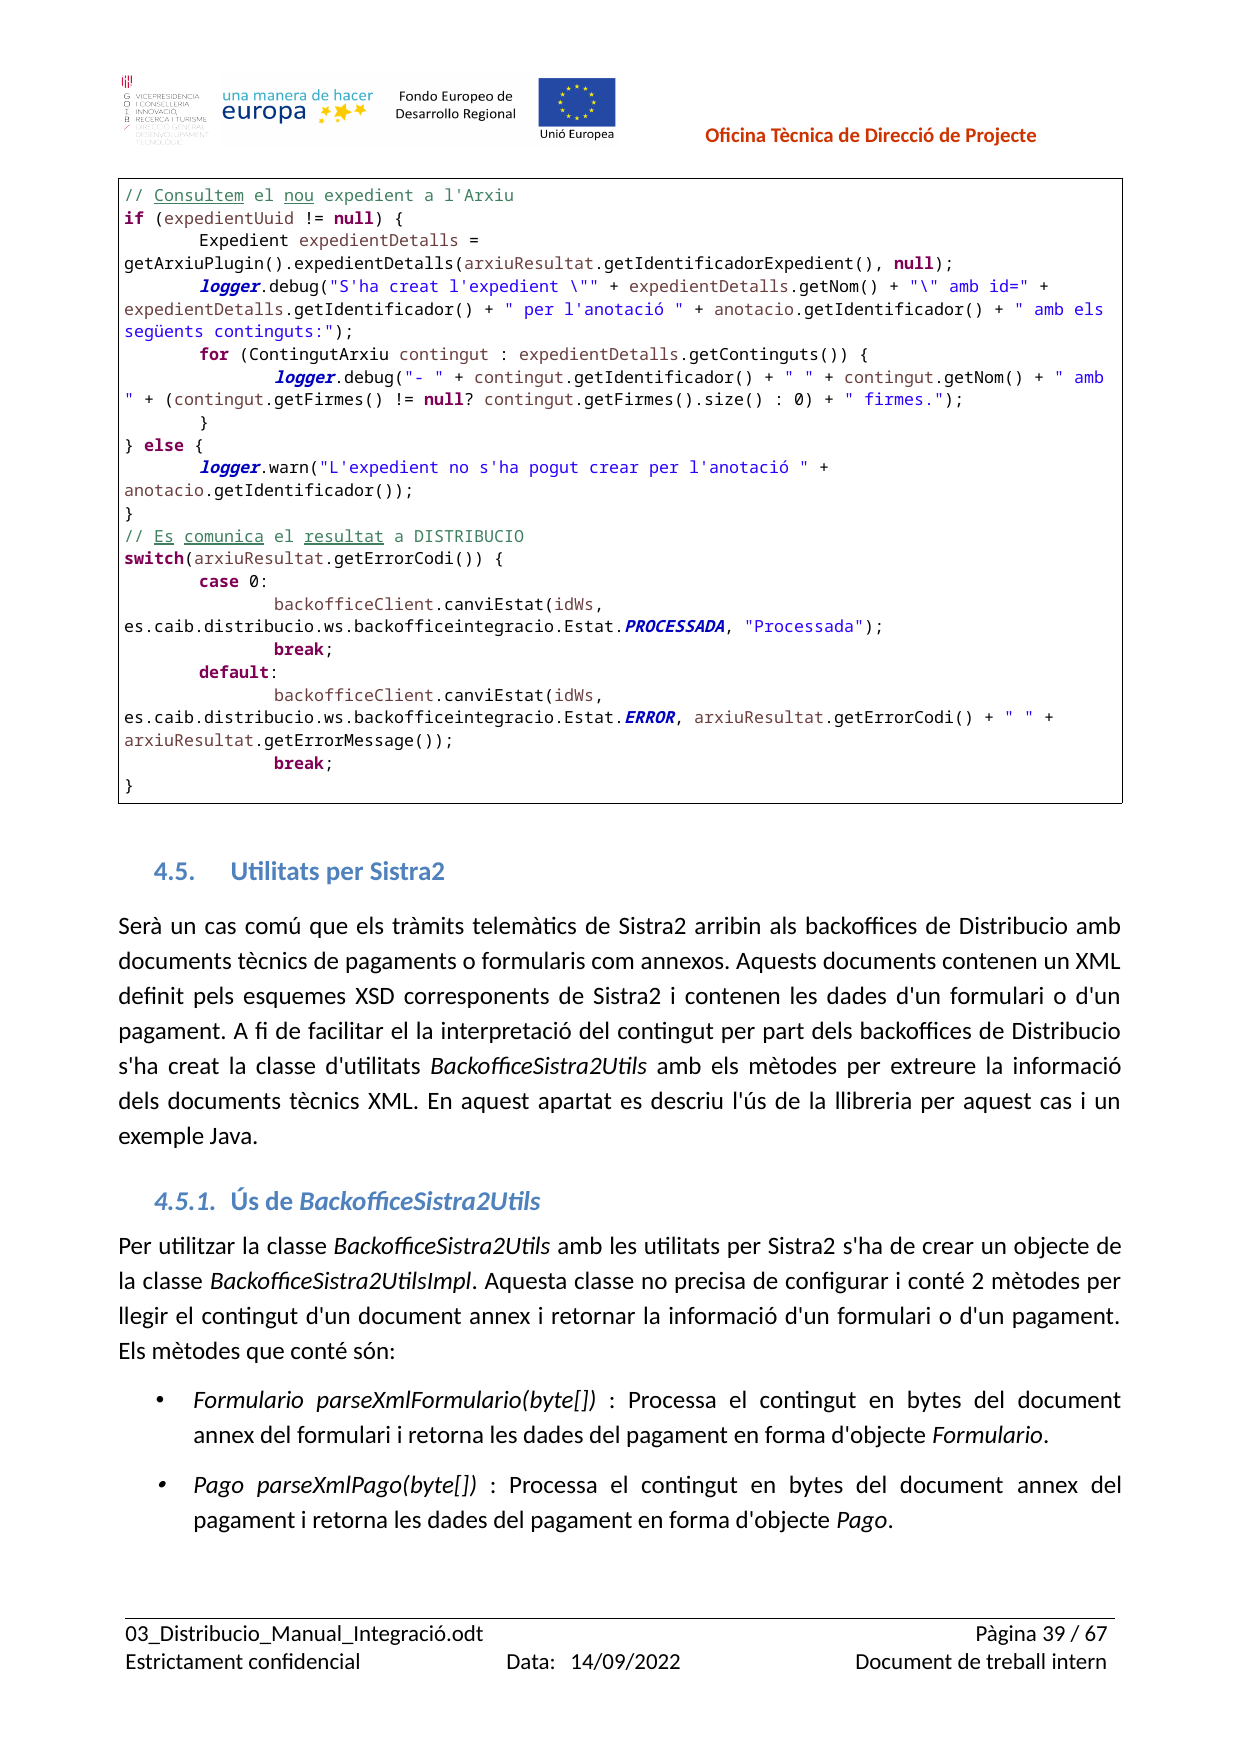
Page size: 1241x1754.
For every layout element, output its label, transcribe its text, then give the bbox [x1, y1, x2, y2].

text Serà un cas comú que els tràmits telemàtics de Sistra2 arribin als backoffices de Distribucio amb documents tècnics de pagaments o formularis com annexos. Aquests documents contenen un XML definit pels esquemes XSD corresponents de Sistra2 i contenen les dades d'un formulari o d'un pagament. A fi de facilitar el la interpretació del contingut per part dels backoffices de Distribucio s'ha creat la classe d'utilitats BackofficeSistra2Utils amb els mètodes per extreure la informació dels documents tècnics XML. En aquest apartat es descriu l'ús de la llibreria per aquest cas i un exemple Java. [118, 910, 1122, 1151]
text Per utilitzar la classe BackofficeSistra2Utils amb les utilitats per Sistra2 s'ha de crear un objecte de la classe BackofficeSistra2UtilsImpl. Aquesta classe no precisa de configurar i conté 2 mètodes per llegir el contingut d'un document annex i retornar la informació d'un formulari o d'un pagament. Els mètodes que conté són: [118, 1230, 1122, 1366]
list Pago parseXmlPago(byte[]) : Processa el contingut en bytes del document annex del pagament i retorna les dades del pagament en forma d'objecte Pago. [156, 1469, 1122, 1535]
table_header // Consultem el nou expedient a l'Arxiu if (expedientUuid != null) { Expedient expedientDetalls = getArxiuPlugin().expedientDetalls(arxiuResultat.getIdentificadorExpedient(), null); logger.debug("S'ha creat l'expedient \"" + expedientDetalls.getNom() + "\" amb id=" + expedientDetalls.getIdentificador() + " per l'anotació " + anotacio.getIdentificador() + " amb els següents continguts:"); for (ContingutArxiu contingut : expedientDetalls.getContinguts()) { logger.debug("- " + contingut.getIdentificador() + " " + contingut.getNom() + " amb " + (contingut.getFirmes() != null? contingut.getFirmes().size() : 0) + " firmes."); } } else { logger.warn("L'expedient no s'ha pogut crear per l'anotació " + anotacio.getIdentificador()); } // Es comunica el resultat a DISTRIBUCIO switch(arxiuResultat.getErrorCodi()) { case 0: backofficeClient.canviEstat(idWs, es.caib.distribucio.ws.backofficeintegracio.Estat.PROCESSADA, "Processada"); break; default: backofficeClient.canviEstat(idWs, es.caib.distribucio.ws.backofficeintegracio.Estat.ERROR, arxiuResultat.getErrorCodi() + " " + arxiuResultat.getErrorMessage()); break; } [119, 179, 1122, 802]
subtitle Ús de BackofficeSistra2Utils [153, 1184, 1122, 1217]
picture [219, 73, 621, 147]
subtitle Utilitats per Sistra2 [153, 854, 1122, 887]
picture [118, 73, 213, 147]
list Formulario parseXmlFormulario(byte[]) : Processa el contingut en bytes del document annex del formulari i retorna les dades del pagament en forma d'objecte Formulario. [156, 1384, 1122, 1450]
